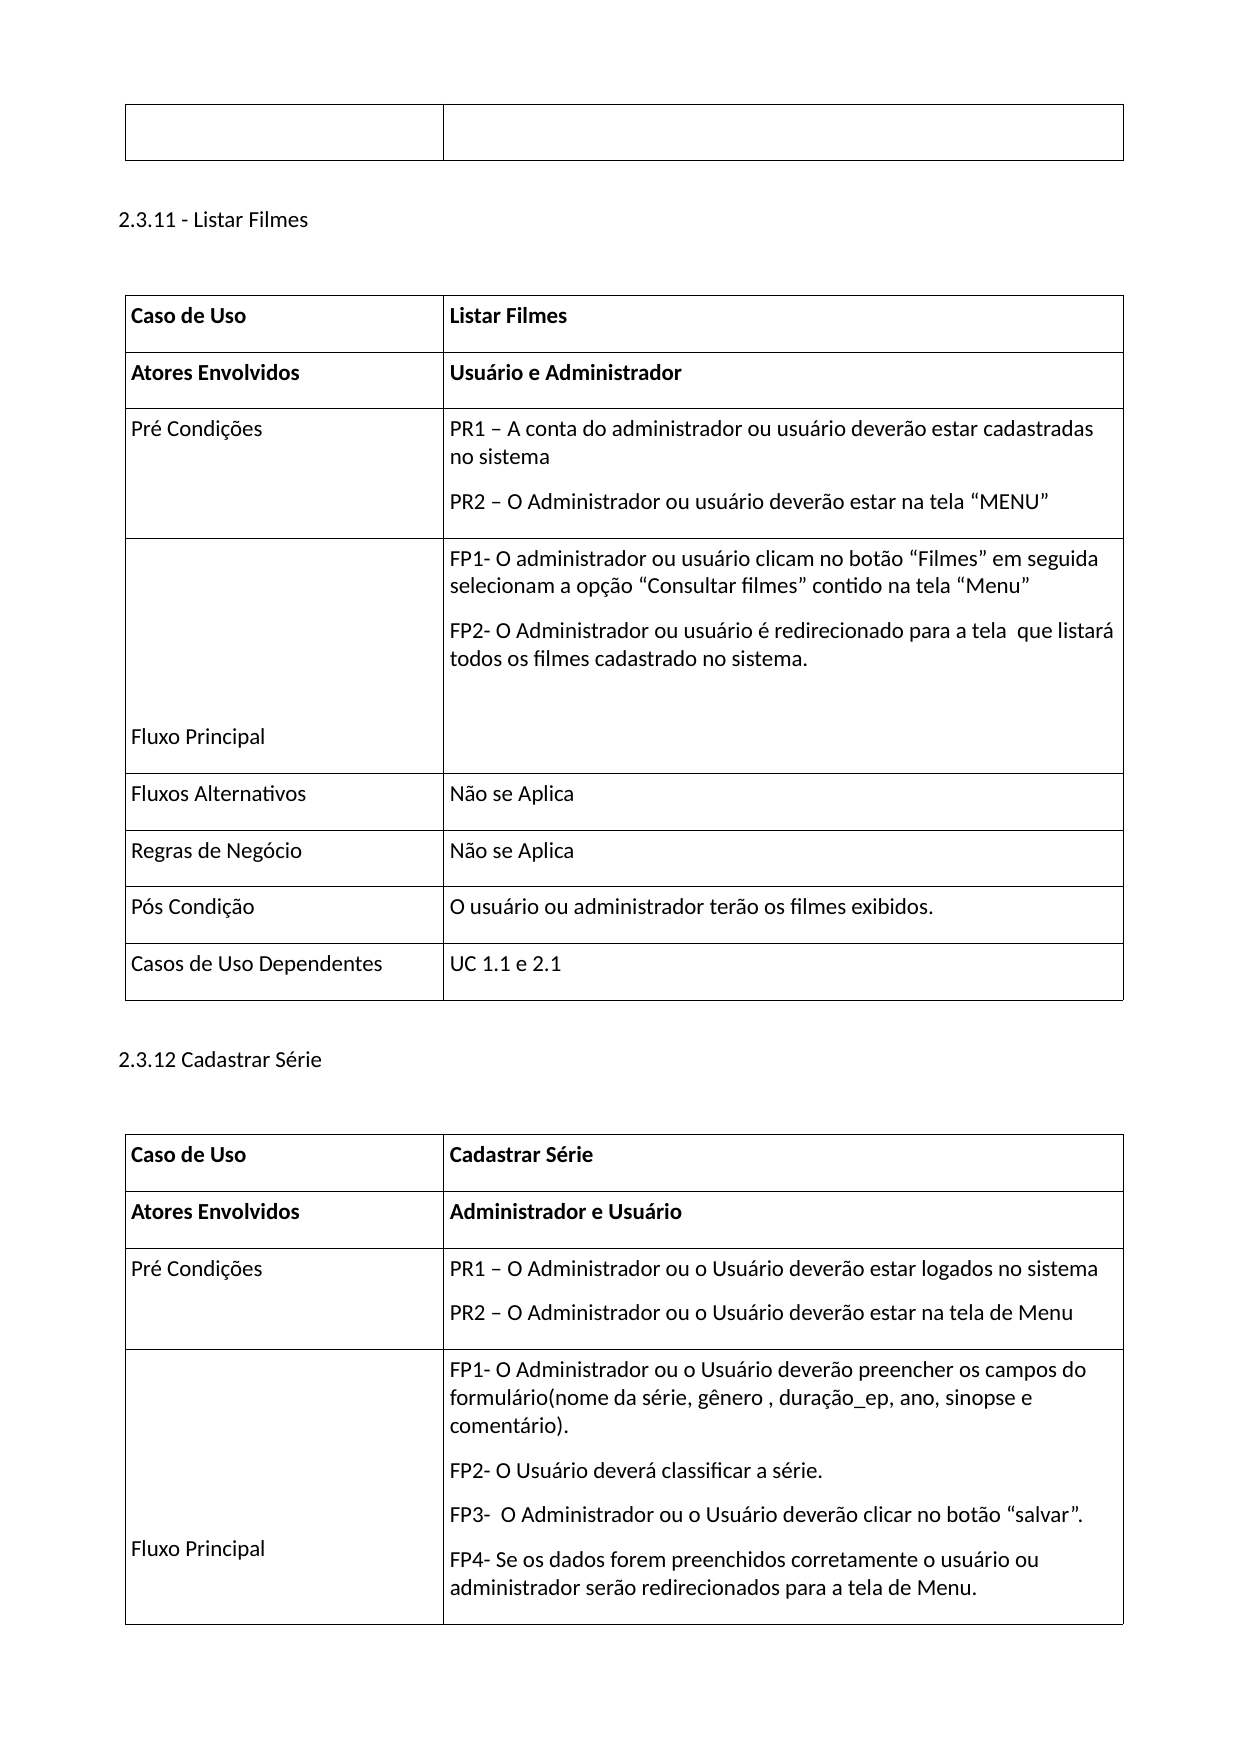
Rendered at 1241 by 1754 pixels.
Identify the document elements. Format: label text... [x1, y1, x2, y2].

table_cell Pré Condições [126, 1249, 443, 1349]
table_cell Fluxo Principal [126, 539, 443, 773]
table_cell PR1 – O Administrador ou o Usuário deverão estar logados no sistema PR2 – O Administrador ou o Usuário deverão estar na tela de Menu [444, 1249, 1123, 1349]
table_cell FP1- O Administrador ou o Usuário deverão preencher os campos do formulário(nome da série, gênero , duração_ep, ano, sinopse e comentário). FP2- O Usuário deverá classificar a série. FP3- O Administrador ou o Usuário deverão clicar no botão “salvar”. FP4- Se os dados forem preenchidos corretamente o usuário ou administrador serão redirecionados para a tela de Menu. [444, 1350, 1123, 1623]
table_cell Atores Envolvidos [126, 353, 443, 408]
text 2.3.12 Cadastrar Série [118, 1045, 1122, 1073]
table_header Listar Filmes [444, 296, 1123, 351]
table_cell Pós Condição [126, 887, 443, 943]
table_cell Fluxos Alternativos [126, 774, 443, 829]
table_cell Administrador e Usuário [444, 1192, 1123, 1247]
table_cell Não se Aplica [444, 774, 1123, 829]
table_cell Casos de Uso Dependentes [126, 944, 443, 999]
table_cell PR1 – A conta do administrador ou usuário deverão estar cadastradas no sistema PR2 – O Administrador ou usuário deverão estar na tela “MENU” [444, 409, 1123, 537]
table_header Cadastrar Série [444, 1135, 1123, 1191]
table_header Caso de Uso [126, 1135, 443, 1191]
table_cell UC 1.1 e 2.1 [444, 944, 1123, 999]
subtitle 2.3.11 - Listar Filmes [118, 205, 1122, 233]
table_cell Regras de Negócio [126, 831, 443, 886]
table_cell FP1- O administrador ou usuário clicam no botão “Filmes” em seguida selecionam a opção “Consultar filmes” contido na tela “Menu” FP2- O Administrador ou usuário é redirecionado para a tela que listará todos os filmes cadastrado no sistema. [444, 539, 1123, 773]
table_cell Pré Condições [126, 409, 443, 537]
table_cell [126, 105, 443, 160]
table_cell Fluxo Principal [126, 1350, 443, 1623]
table_cell Não se Aplica [444, 831, 1123, 886]
table_cell O usuário ou administrador terão os filmes exibidos. [444, 887, 1123, 943]
table_cell [444, 105, 1123, 160]
table_cell Atores Envolvidos [126, 1192, 443, 1247]
table_cell Usuário e Administrador [444, 353, 1123, 408]
table_header Caso de Uso [126, 296, 443, 351]
